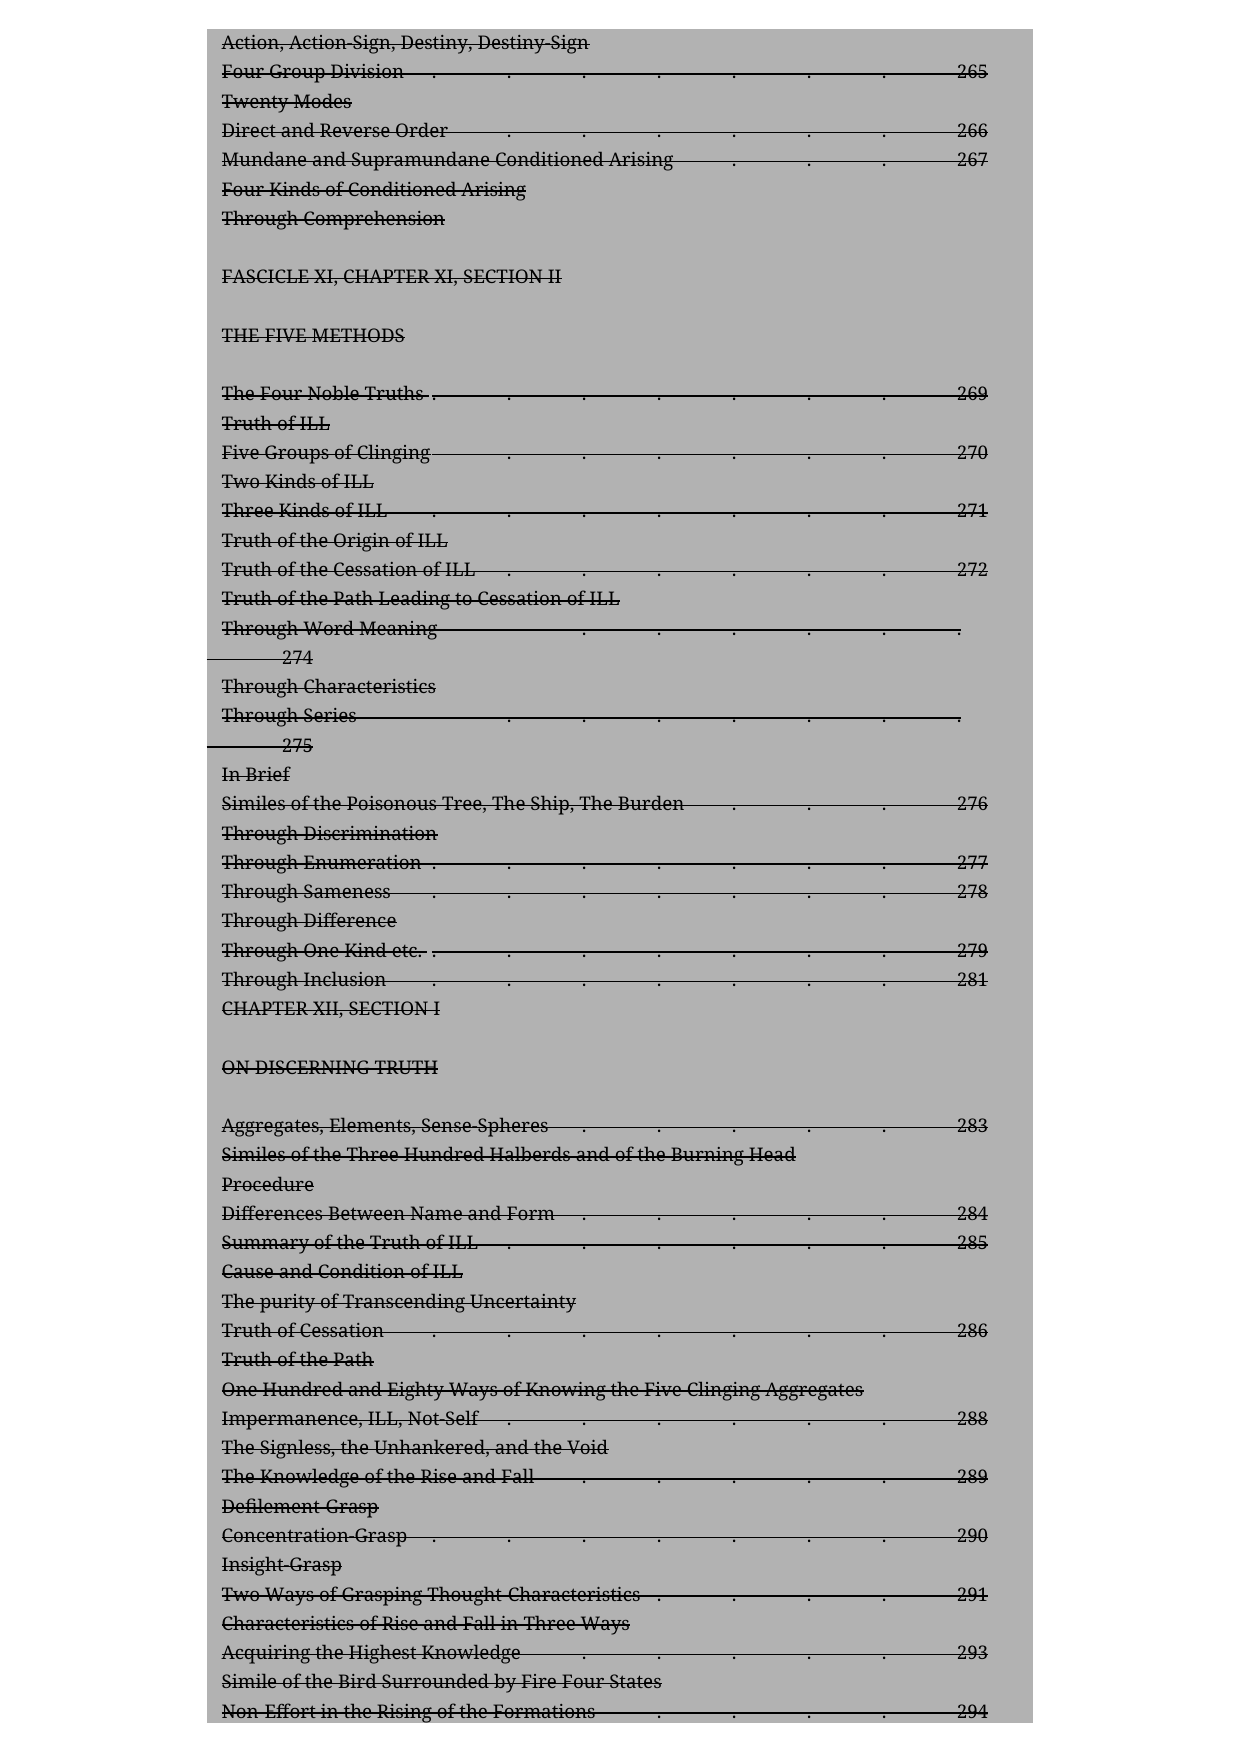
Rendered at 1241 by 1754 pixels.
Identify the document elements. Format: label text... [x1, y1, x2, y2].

text Truth of the Cessation of ILL . . . . . . 272 [207, 556, 1033, 582]
text ON DISCERNING TRUTH [207, 1054, 1033, 1079]
text Similes of the Three Hundred Halberds and of the Burning Head [207, 1142, 1033, 1167]
text Defilement-Grasp [207, 1493, 1033, 1518]
text Similes of the Poisonous Tree, The Ship, The Burden . . . 276 [207, 791, 1033, 816]
text THE FIVE METHODS [207, 322, 1033, 348]
text Through Comprehension [207, 205, 1033, 231]
text Through Series . . . . . . . 275 [207, 703, 1033, 757]
text FASCICLE XI, CHAPTER XI, SECTION II [207, 264, 1033, 289]
text The Four Noble Truths . . . . . . . 269 [207, 381, 1033, 406]
text One Hundred and Eighty Ways of Knowing the Five Clinging Aggregates [207, 1376, 1033, 1401]
text Truth of the Path Leading to Cessation of ILL [207, 586, 1033, 611]
text Concentration-Grasp . . . . . . . 290 [207, 1522, 1033, 1548]
text Through Difference [207, 908, 1033, 933]
text Summary of the Truth of ILL . . . . . . 285 [207, 1229, 1033, 1255]
text Through Inclusion . . . . . . . 281 [207, 966, 1033, 992]
text Cause and Condition of ILL [207, 1259, 1033, 1284]
text Through Word Meaning . . . . . . 274 [207, 615, 1033, 670]
text Four Kinds of Conditioned Arising [207, 176, 1033, 201]
text The Knowledge of the Rise and Fall . . . . . 289 [207, 1464, 1033, 1489]
text In Brief [207, 761, 1033, 787]
text Through Characteristics [207, 673, 1033, 699]
text Truth of the Origin of ILL [207, 527, 1033, 553]
text Simile of the Bird Surrounded by Fire Four States [207, 1669, 1033, 1694]
text Truth of the Path [207, 1347, 1033, 1372]
text Procedure [207, 1171, 1033, 1197]
text Through Enumeration . . . . . . . 277 [207, 849, 1033, 874]
text Through One Kind etc. . . . . . . . 279 [207, 937, 1033, 962]
text Action, Action-Sign, Destiny, Destiny-Sign [207, 29, 1033, 55]
text CHAPTER XII, SECTION I [207, 995, 1033, 1021]
text Twenty Modes [207, 88, 1033, 113]
text Characteristics of Rise and Fall in Three Ways [207, 1610, 1033, 1636]
text Aggregates, Elements, Sense-Spheres . . . . . 283 [207, 1112, 1033, 1138]
text Insight-Grasp [207, 1552, 1033, 1577]
text Direct and Reverse Order . . . . . . 266 [207, 117, 1033, 143]
text Five Groups of Clinging . . . . . . 270 [207, 439, 1033, 465]
text Acquiring the Highest Knowledge . . . . . 293 [207, 1639, 1033, 1665]
text Mundane and Supramundane Conditioned Arising . . . 267 [207, 147, 1033, 172]
text Three Kinds of ILL . . . . . . . 271 [207, 498, 1033, 523]
text Differences Between Name and Form . . . . . 284 [207, 1200, 1033, 1226]
text The Signless, the Unhankered, and the Void [207, 1434, 1033, 1460]
text Through Discrimination [207, 820, 1033, 845]
text Non-Effort in the Rising of the Formations . . . . 294 [207, 1698, 1033, 1723]
text The purity of Transcending Uncertainty [207, 1288, 1033, 1314]
text Two Kinds of ILL [207, 468, 1033, 494]
text Two Ways of Grasping Thought-Characteristics . . . . 291 [207, 1581, 1033, 1606]
text Through Sameness . . . . . . . 278 [207, 878, 1033, 904]
text Impermanence, ILL, Not-Self . . . . . . 288 [207, 1405, 1033, 1431]
text Truth of Cessation . . . . . . . 286 [207, 1317, 1033, 1343]
text Truth of ILL [207, 410, 1033, 436]
text Four Group Division . . . . . . . 265 [207, 59, 1033, 84]
